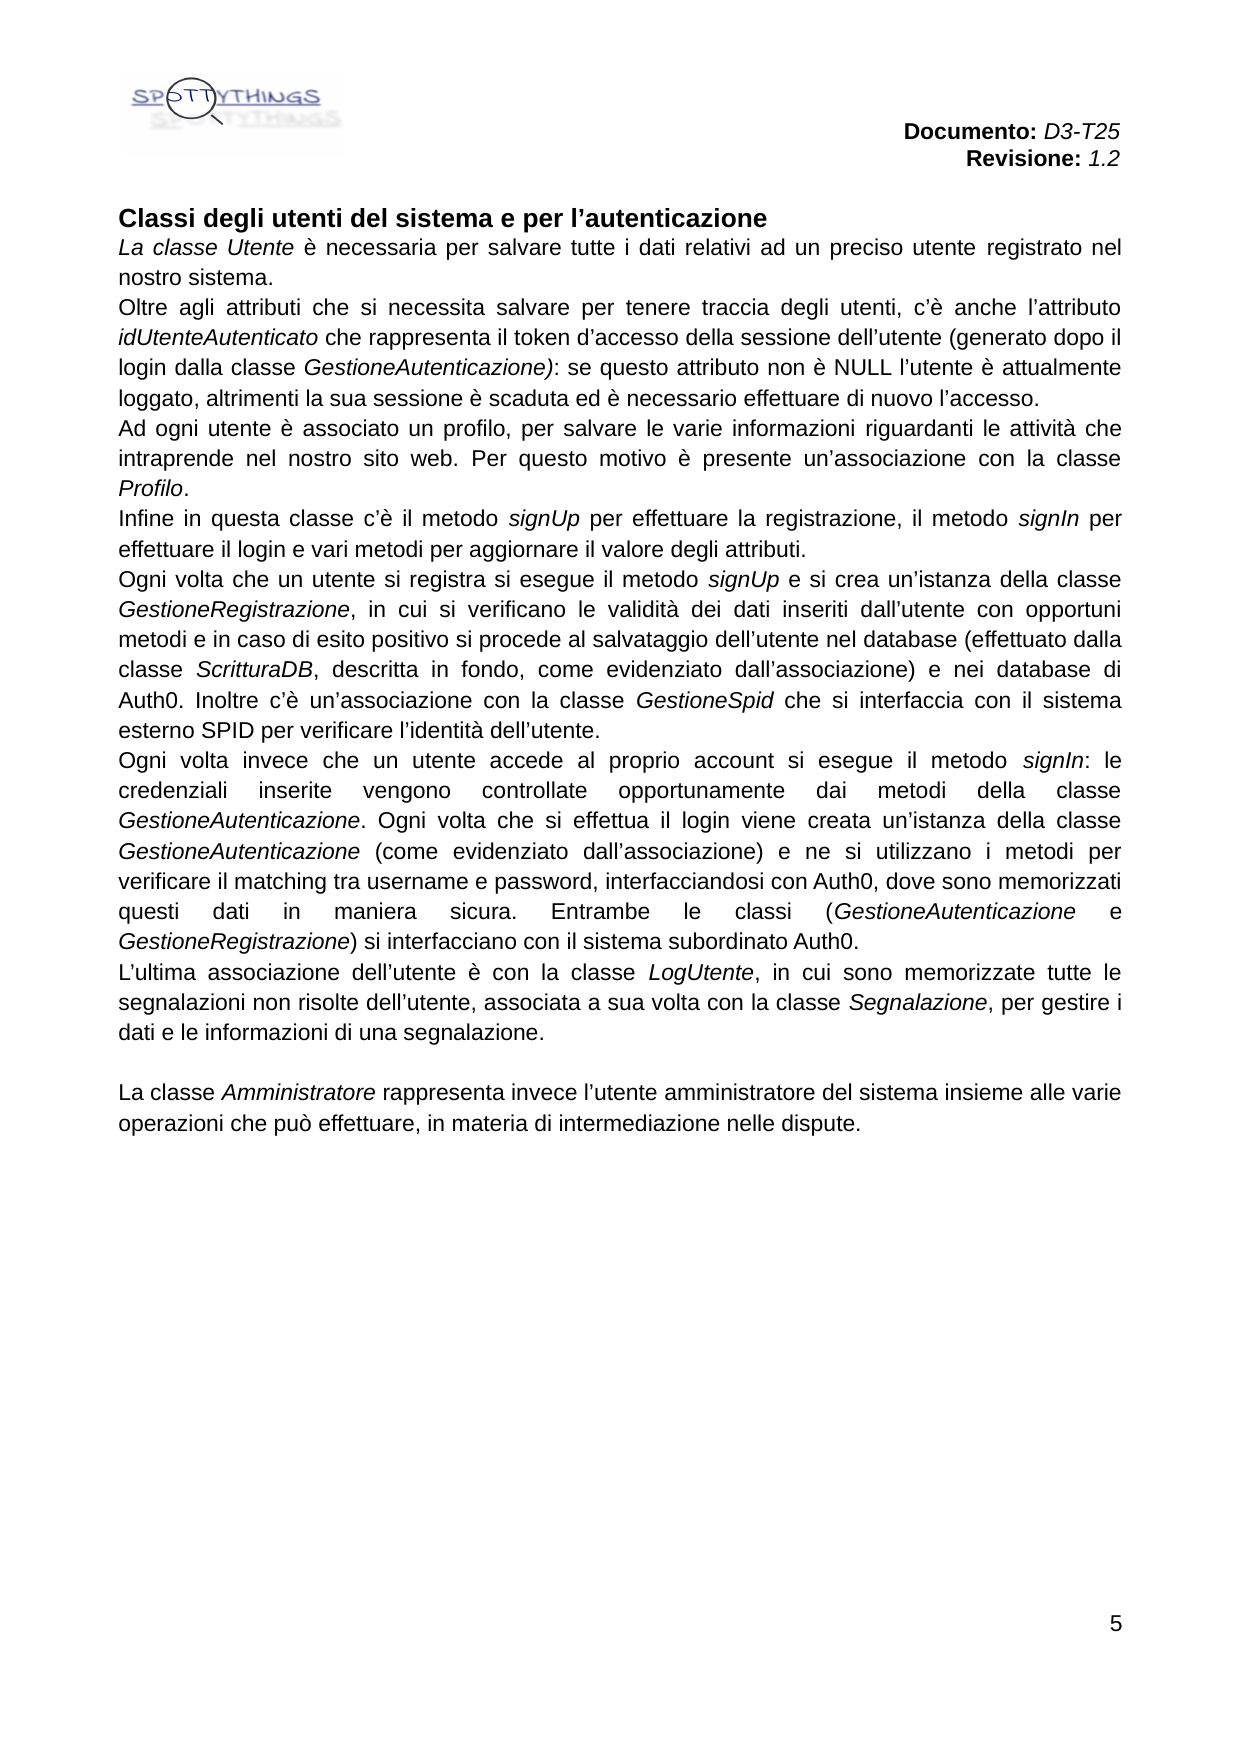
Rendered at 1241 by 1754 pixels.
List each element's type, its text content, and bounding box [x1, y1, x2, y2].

text La classe Amministratore rappresenta invece l’utente amministratore del sistema insieme alle varie operazioni che può effettuare, in materia di intermediazione nelle dispute. [118, 1079, 1122, 1136]
text L’ultima associazione dell’utente è con la classe LogUtente, in cui sono memorizzate tutte le segnalazioni non risolte dell’utente, associata a sua volta con la classe Segnalazione, per gestire i dati e le informazioni di una segnalazione. [118, 958, 1122, 1045]
text La classe Utente è necessaria per salvare tutte i dati relativi ad un preciso utente registrato nel nostro sistema. [118, 233, 1122, 290]
subtitle Classi degli utenti del sistema e per l’autenticazione [118, 203, 1122, 233]
text Ogni volta invece che un utente accede al proprio account si esegue il metodo signIn: le credenziali inserite vengono controllate opportunamente dai metodi della classe GestioneAutenticazione. Ogni volta che si effettua il login viene creata un’istanza della classe GestioneAutenticazione (come evidenziato dall’associazione) e ne si utilizzano i metodi per verificare il matching tra username e password, interfacciandosi con Auth0, dove sono memorizzati questi dati in maniera sicura. Entrambe le classi (GestioneAutenticazione e GestioneRegistrazione) si interfacciano con il sistema subordinato Auth0. [118, 747, 1122, 954]
text Ogni volta che un utente si registra si esegue il metodo signUp e si crea un’istanza della classe GestioneRegistrazione, in cui si verificano le validità dei dati inseriti dall’utente con opportuni metodi e in caso di esito positivo si procede al salvataggio dell’utente nel database (effettuato dalla classe ScritturaDB, descritta in fondo, come evidenziato dall’associazione) e nei database di Auth0. Inoltre c’è un’associazione con la classe GestioneSpid che si interfaccia con il sistema esterno SPID per verificare l’identità dell’utente. [118, 566, 1122, 743]
text Ad ogni utente è associato un profilo, per salvare le varie informazioni riguardanti le attività che intraprende nel nostro sito web. Per questo motivo è presente un’associazione con la classe Profilo. [118, 415, 1122, 501]
picture [123, 73, 345, 156]
text Infine in questa classe c’è il metodo signUp per effettuare la registrazione, il metodo signIn per effettuare il login e vari metodi per aggiornare il valore degli attributi. [118, 505, 1122, 562]
text Oltre agli attributi che si necessita salvare per tenere traccia degli utenti, c’è anche l’attributo idUtenteAutenticato che rappresenta il token d’accesso della sessione dell’utente (generato dopo il login dalla classe GestioneAutenticazione): se questo attributo non è NULL l’utente è attualmente loggato, altrimenti la sua sessione è scaduta ed è necessario effettuare di nuovo l’accesso. [118, 294, 1122, 411]
